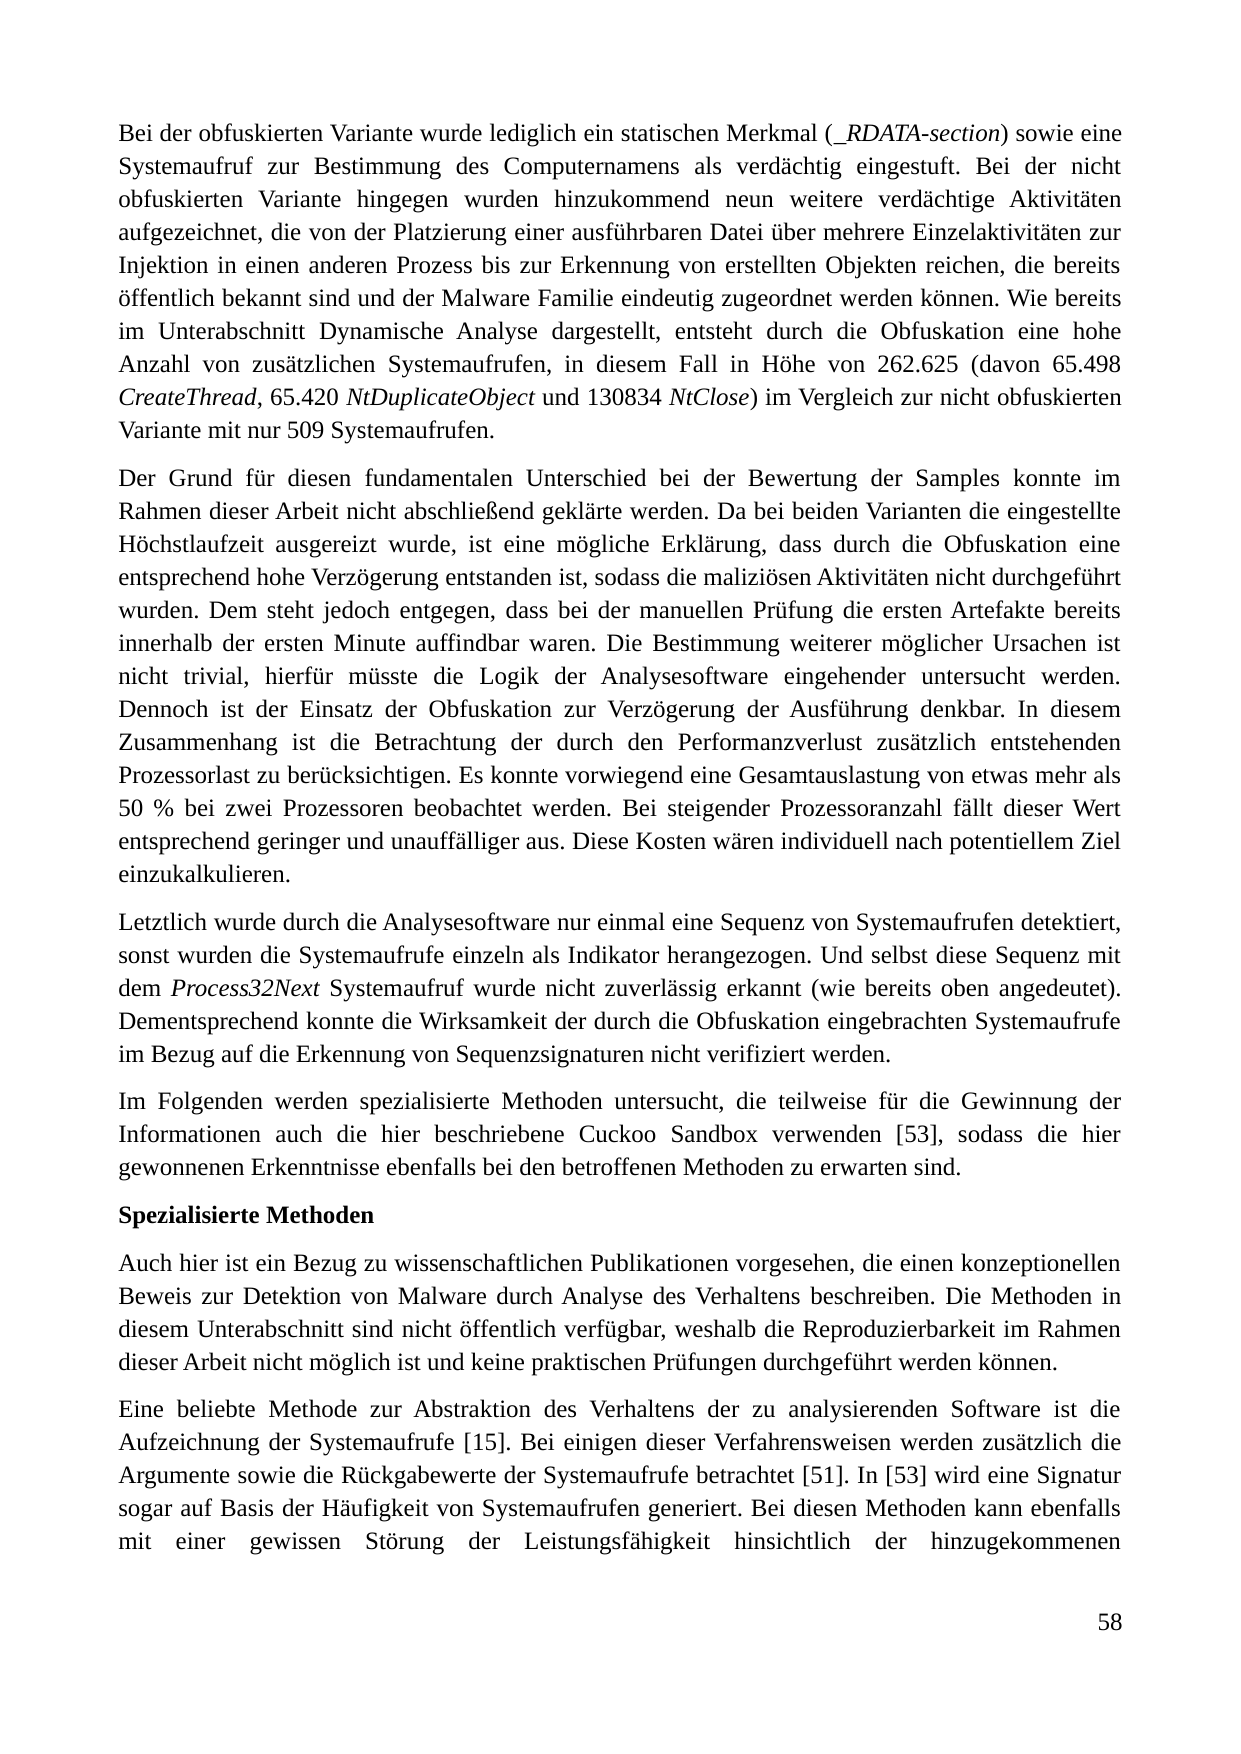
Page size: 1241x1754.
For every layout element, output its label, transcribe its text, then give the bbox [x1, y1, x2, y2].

text Auch hier ist ein Bezug zu wissenschaftlichen Publikationen vorgesehen, die einen konzeptionellen Beweis zur Detektion von Malware durch Analyse des Verhaltens beschreiben. Die Methoden in diesem Unterabschnitt sind nicht öffentlich verfügbar, weshalb die Reproduzierbarkeit im Rahmen dieser Arbeit nicht möglich ist und keine praktischen Prüfungen durchgeführt werden können. [118, 1248, 1122, 1376]
text Im Folgenden werden spezialisierte Methoden untersucht, die teilweise für die Gewinnung der Informationen auch die hier beschriebene Cuckoo Sandbox verwenden [53], sodass die hier gewonnenen Erkenntnisse ebenfalls bei den betroffenen Methoden zu erwarten sind. [118, 1086, 1122, 1181]
text Letztlich wurde durch die Analysesoftware nur einmal eine Sequenz von Systemaufrufen detektiert, sonst wurden die Systemaufrufe einzeln als Indikator herangezogen. Und selbst diese Sequenz mit dem Process32Next Systemaufruf wurde nicht zuverlässig erkannt (wie bereits oben angedeutet). Dementsprechend konnte die Wirksamkeit der durch die Obfuskation eingebrachten Systemaufrufe im Bezug auf die Erkennung von Sequenzsignaturen nicht verifiziert werden. [118, 907, 1122, 1068]
text Eine beliebte Methode zur Abstraktion des Verhaltens der zu analysierenden Software ist die Aufzeichnung der Systemaufrufe [15]. Bei einigen dieser Verfahrensweisen werden zusätzlich die Argumente sowie die Rückgabewerte der Systemaufrufe betrachtet [51]. In [53] wird eine Signatur sogar auf Basis der Häufigkeit von Systemaufrufen generiert. Bei diesen Methoden kann ebenfalls mit einer gewissen Störung der Leistungsfähigkeit hinsichtlich der hinzugekommenen [118, 1394, 1122, 1555]
text Spezialisierte Methoden [118, 1200, 1122, 1229]
text Der Grund für diesen fundamentalen Unterschied bei der Bewertung der Samples konnte im Rahmen dieser Arbeit nicht abschließend geklärte werden. Da bei beiden Varianten die eingestellte Höchstlaufzeit ausgereizt wurde, ist eine mögliche Erklärung, dass durch die Obfuskation eine entsprechend hohe Verzögerung entstanden ist, sodass die maliziösen Aktivitäten nicht durchgeführt wurden. Dem steht jedoch entgegen, dass bei der manuellen Prüfung die ersten Artefakte bereits innerhalb der ersten Minute auffindbar waren. Die Bestimmung weiterer möglicher Ursachen ist nicht trivial, hierfür müsste die Logik der Analysesoftware eingehender untersucht werden. Dennoch ist der Einsatz der Obfuskation zur Verzögerung der Ausführung denkbar. In diesem Zusammenhang ist die Betrachtung der durch den Performanzverlust zusätzlich entstehenden Prozessorlast zu berücksichtigen. Es konnte vorwiegend eine Gesamtauslastung von etwas mehr als 50 % bei zwei Prozessoren beobachtet werden. Bei steigender Prozessoranzahl fällt dieser Wert entsprechend geringer und unauffälliger aus. Diese Kosten wären individuell nach potentiellem Ziel einzukalkulieren. [118, 463, 1122, 888]
text Bei der obfuskierten Variante wurde lediglich ein statischen Merkmal (_RDATA-section) sowie eine Systemaufruf zur Bestimmung des Computernamens als verdächtig eingestuft. Bei der nicht obfuskierten Variante hingegen wurden hinzukommend neun weitere verdächtige Aktivitäten aufgezeichnet, die von der Platzierung einer ausführbaren Datei über mehrere Einzelaktivitäten zur Injektion in einen anderen Prozess bis zur Erkennung von erstellten Objekten reichen, die bereits öffentlich bekannt sind und der Malware Familie eindeutig zugeordnet werden können. Wie bereits im Unterabschnitt Dynamische Analyse dargestellt, entsteht durch die Obfuskation eine hohe Anzahl von zusätzlichen Systemaufrufen, in diesem Fall in Höhe von 262.625 (davon 65.498 CreateThread, 65.420 NtDuplicateObject und 130834 NtClose) im Vergleich zur nicht obfuskierten Variante mit nur 509 Systemaufrufen. [118, 118, 1122, 444]
